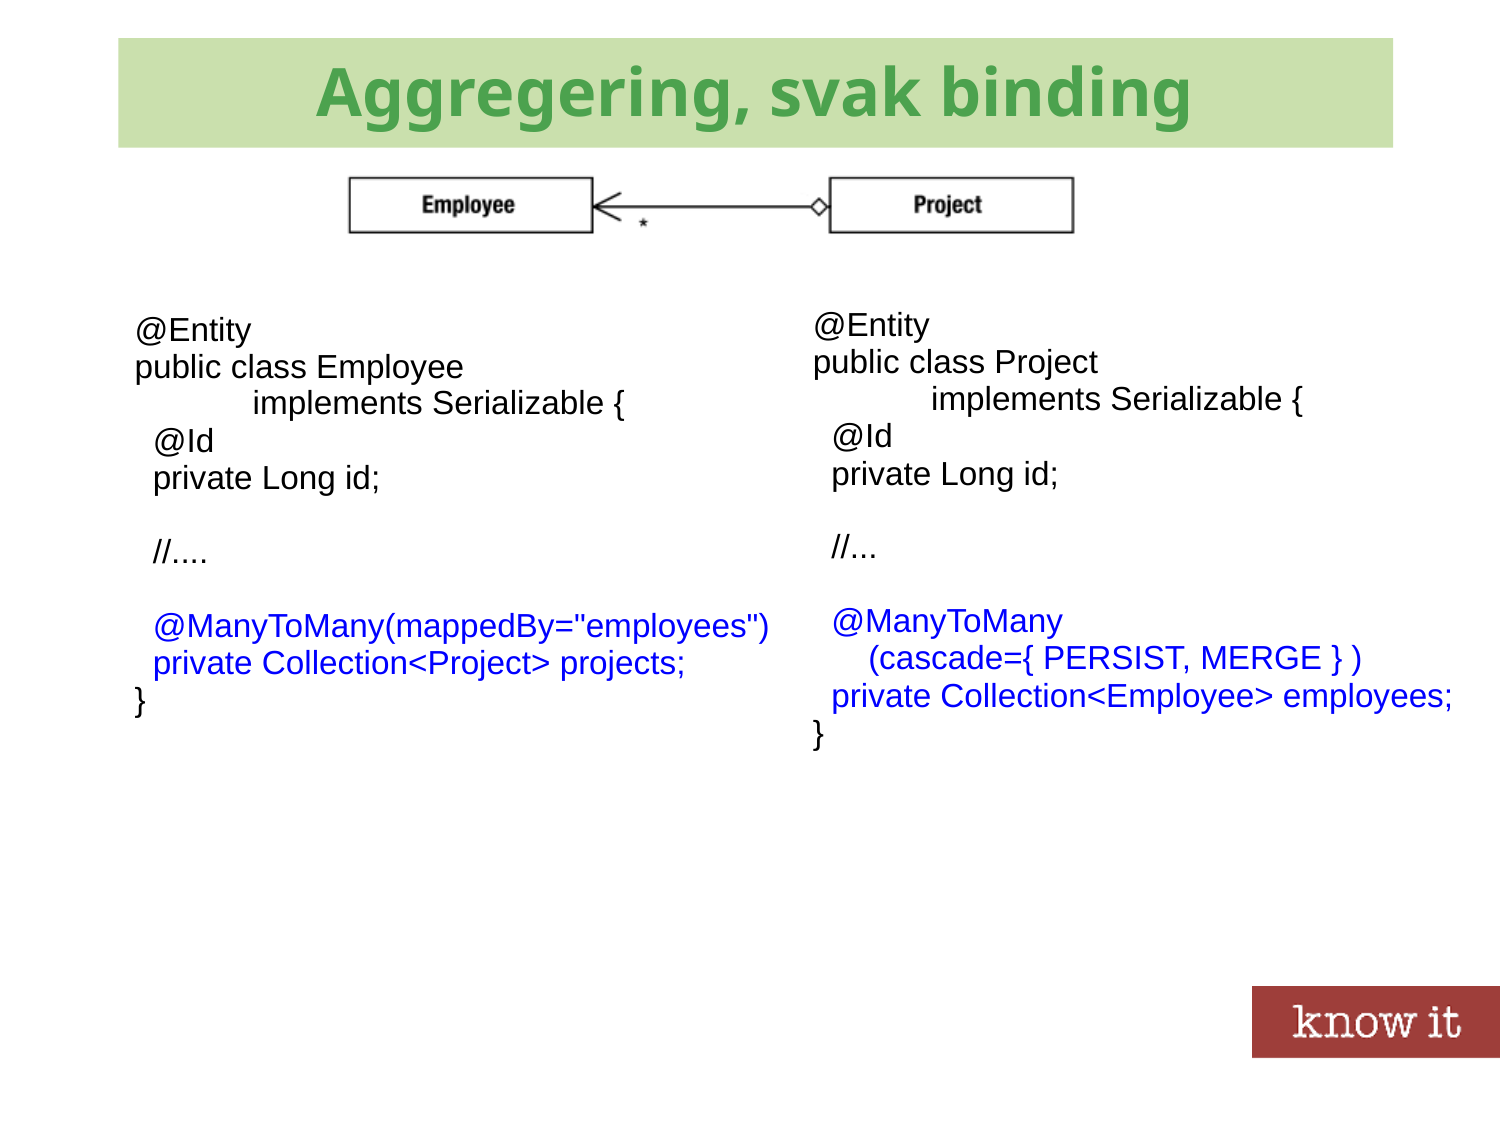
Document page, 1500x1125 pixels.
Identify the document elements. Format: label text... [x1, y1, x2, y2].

text_box @Entity public class Employee implements Serializable { @Id private Long id; //.... @ManyToMany(mappedBy="employees") private Collection<Project> projects; } [119, 303, 793, 729]
picture [1252, 986, 1500, 1058]
text_box Aggregering, svak binding [118, 38, 1394, 148]
picture [340, 168, 1081, 240]
text_box @Entity public class Project implements Serializable { @Id private Long id; //... @ManyToMany (cascade={ PERSIST, MERGE } ) private Collection<Employee> employees; } [798, 299, 1500, 799]
